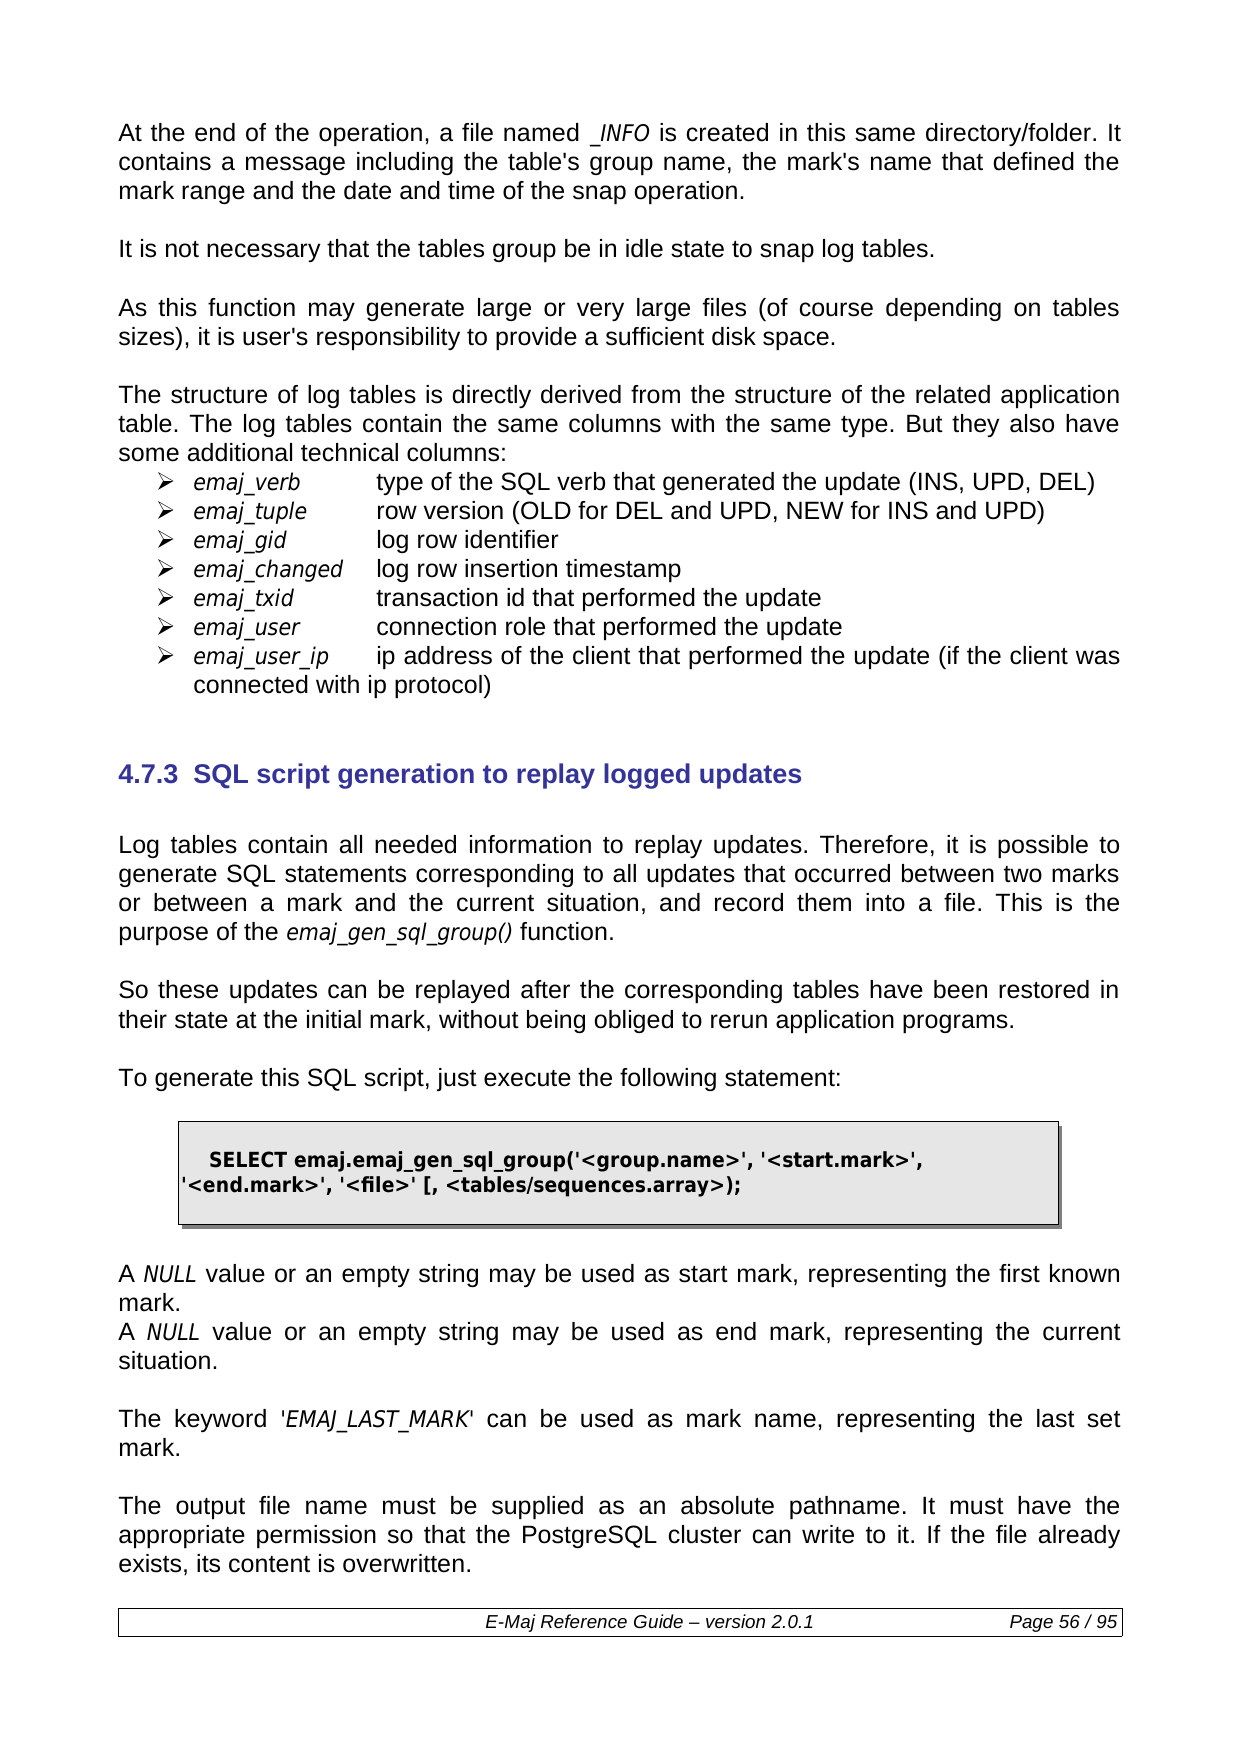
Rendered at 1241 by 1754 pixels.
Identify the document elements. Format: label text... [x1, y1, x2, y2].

text A NULL value or an empty string may be used as start mark, representing the first known mark. [118, 1258, 1122, 1317]
list emaj_tuple row version (OLD for DEL and UPD, NEW for INS and UPD) [156, 496, 1122, 525]
text So these updates can be replayed after the corresponding tables have been restored in their state at the initial mark, without being obliged to rerun application programs. [118, 975, 1122, 1033]
subtitle SQL script generation to replay logged updates [118, 757, 1122, 788]
list emaj_user_ip ip address of the client that performed the update (if the client was connected with ip protocol) [156, 641, 1122, 699]
list emaj_txid transaction id that performed the update [156, 583, 1122, 612]
text The structure of log tables is directly derived from the structure of the related application table. The log tables contain the same columns with the same type. But they also have some additional technical columns: [118, 380, 1122, 467]
text Log tables contain all needed information to replay updates. Therefore, it is possible to generate SQL statements corresponding to all updates that occurred between two marks or between a mark and the current situation, and record them into a file. This is the purpose of the emaj_gen_sql_group() function. [118, 830, 1122, 946]
list emaj_verb type of the SQL verb that generated the update (INS, UPD, DEL) [156, 467, 1122, 496]
text SELECT emaj.emaj_gen_sql_group('<group.name>', '<start.mark>', '<end.mark>', '<file>' [, <tables/sequences.array>); [179, 1145, 1058, 1194]
text A NULL value or an empty string may be used as end mark, representing the current situation. [118, 1317, 1122, 1375]
list emaj_changed log row insertion timestamp [156, 554, 1122, 583]
list emaj_gid log row identifier [156, 525, 1122, 554]
list emaj_user connection role that performed the update [156, 612, 1122, 641]
text As this function may generate large or very large files (of course depending on tables sizes), it is user's responsibility to provide a sufficient disk space. [118, 292, 1122, 351]
text It is not necessary that the tables group be in idle state to snap log tables. [118, 234, 1122, 263]
text The keyword 'EMAJ_LAST_MARK' can be used as mark name, representing the last set mark. [118, 1404, 1122, 1462]
text To generate this SQL script, just execute the following statement: [118, 1063, 1122, 1092]
text The output file name must be supplied as an absolute pathname. It must have the appropriate permission so that the PostgreSQL cluster can write to it. If the file already exists, its content is overwritten. [118, 1491, 1122, 1578]
text At the end of the operation, a file named _INFO is created in this same directory/folder. It contains a message including the table's group name, the mark's name that defined the mark range and the date and time of the snap operation. [118, 118, 1122, 205]
